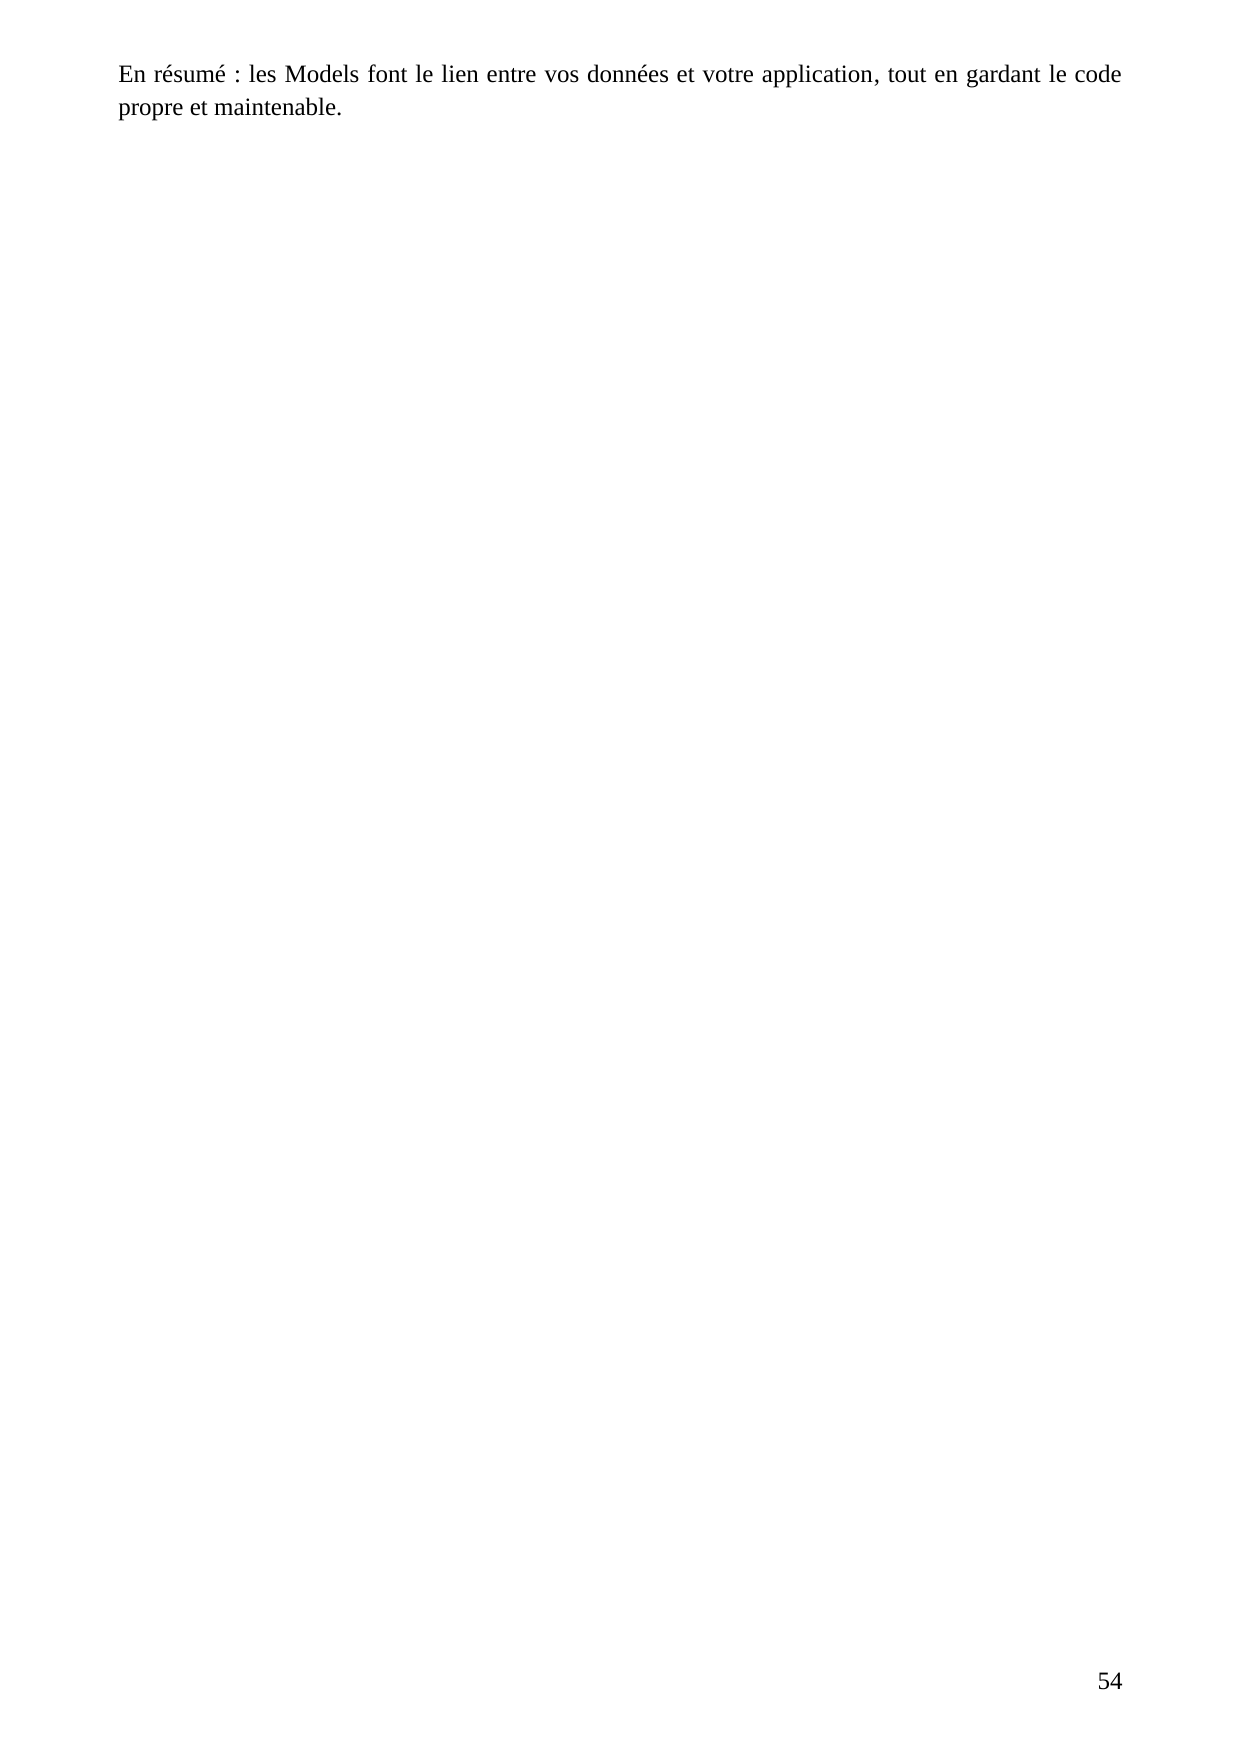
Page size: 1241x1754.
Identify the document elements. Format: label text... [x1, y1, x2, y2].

text En résumé : les Models font le lien entre vos données et votre application, tout en gardant le code propre et maintenable. [118, 59, 1122, 121]
